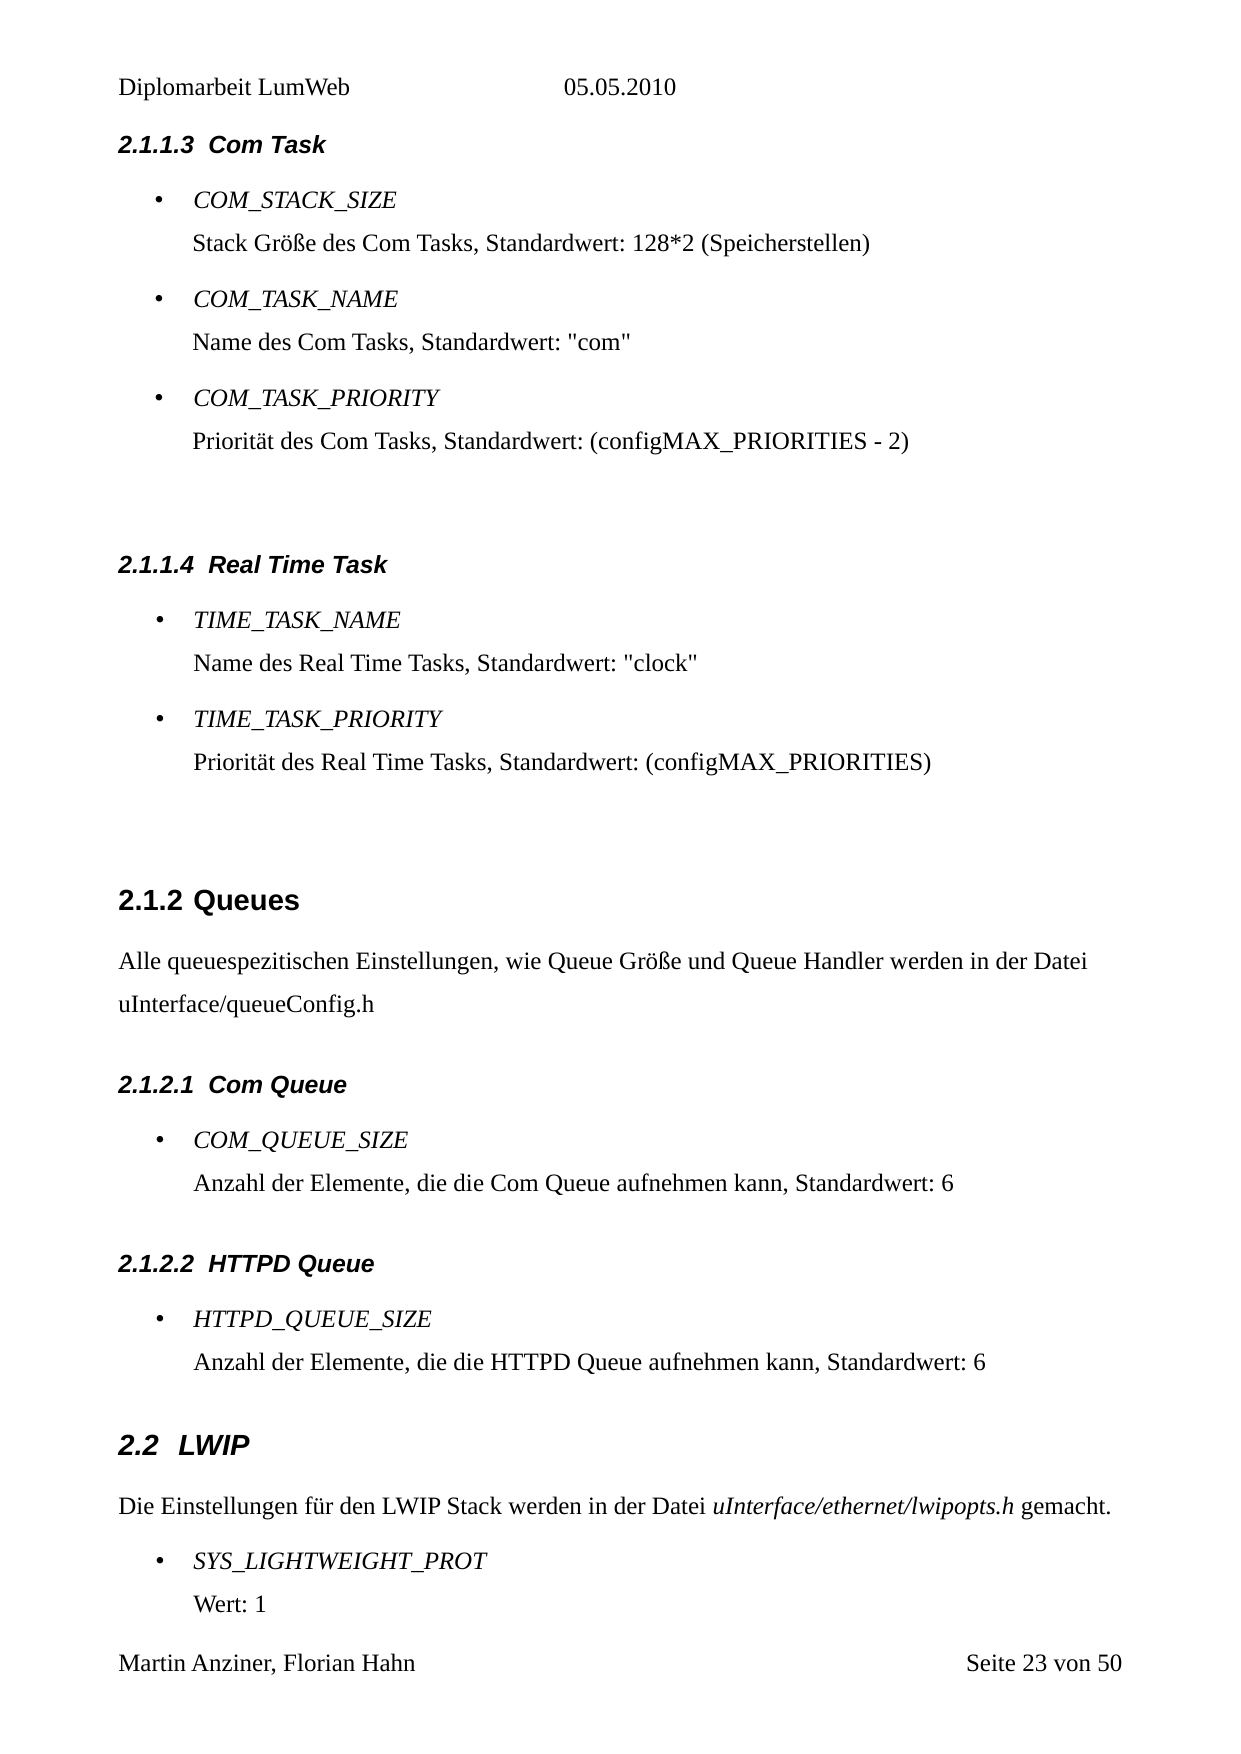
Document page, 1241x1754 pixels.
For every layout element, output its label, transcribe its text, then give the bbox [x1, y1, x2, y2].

subtitle LWIP [118, 1428, 1122, 1461]
list COM_QUEUE_SIZE Anzahl der Elemente, die die Com Queue aufnehmen kann, Standardwert: 6 [156, 1125, 1122, 1197]
text Die Einstellungen für den LWIP Stack werden in der Datei uInterface/ethernet/lwipopts.h gemacht. [118, 1491, 1122, 1519]
list COM_TASK_PRIORITY Priorität des Com Tasks, Standardwert: (configMAX_PRIORITIES - 2) [154, 383, 1122, 498]
subtitle Com Queue [118, 1070, 1122, 1098]
list COM_TASK_NAME Name des Com Tasks, Standardwert: "com" [154, 284, 1122, 356]
list HTTPD_QUEUE_SIZE Anzahl der Elemente, die die HTTPD Queue aufnehmen kann, Standardwert: 6 [156, 1304, 1122, 1376]
list TIME_TASK_PRIORITY Priorität des Real Time Tasks, Standardwert: (configMAX_PRIORITIES) [156, 704, 1122, 776]
subtitle Queues [118, 883, 1122, 917]
subtitle Real Time Task [118, 550, 1122, 578]
subtitle Com Task [118, 130, 1122, 159]
subtitle HTTPD Queue [118, 1249, 1122, 1277]
list SYS_LIGHTWEIGHT_PROT Wert: 1 [156, 1546, 1122, 1618]
list TIME_TASK_NAME Name des Real Time Tasks, Standardwert: "clock" [156, 605, 1122, 677]
list COM_STACK_SIZE Stack Größe des Com Tasks, Standardwert: 128*2 (Speicherstellen) [154, 185, 1122, 257]
text Alle queuespezitischen Einstellungen, wie Queue Größe und Queue Handler werden in der Datei uInterface/queueConfig.h [118, 946, 1122, 1018]
